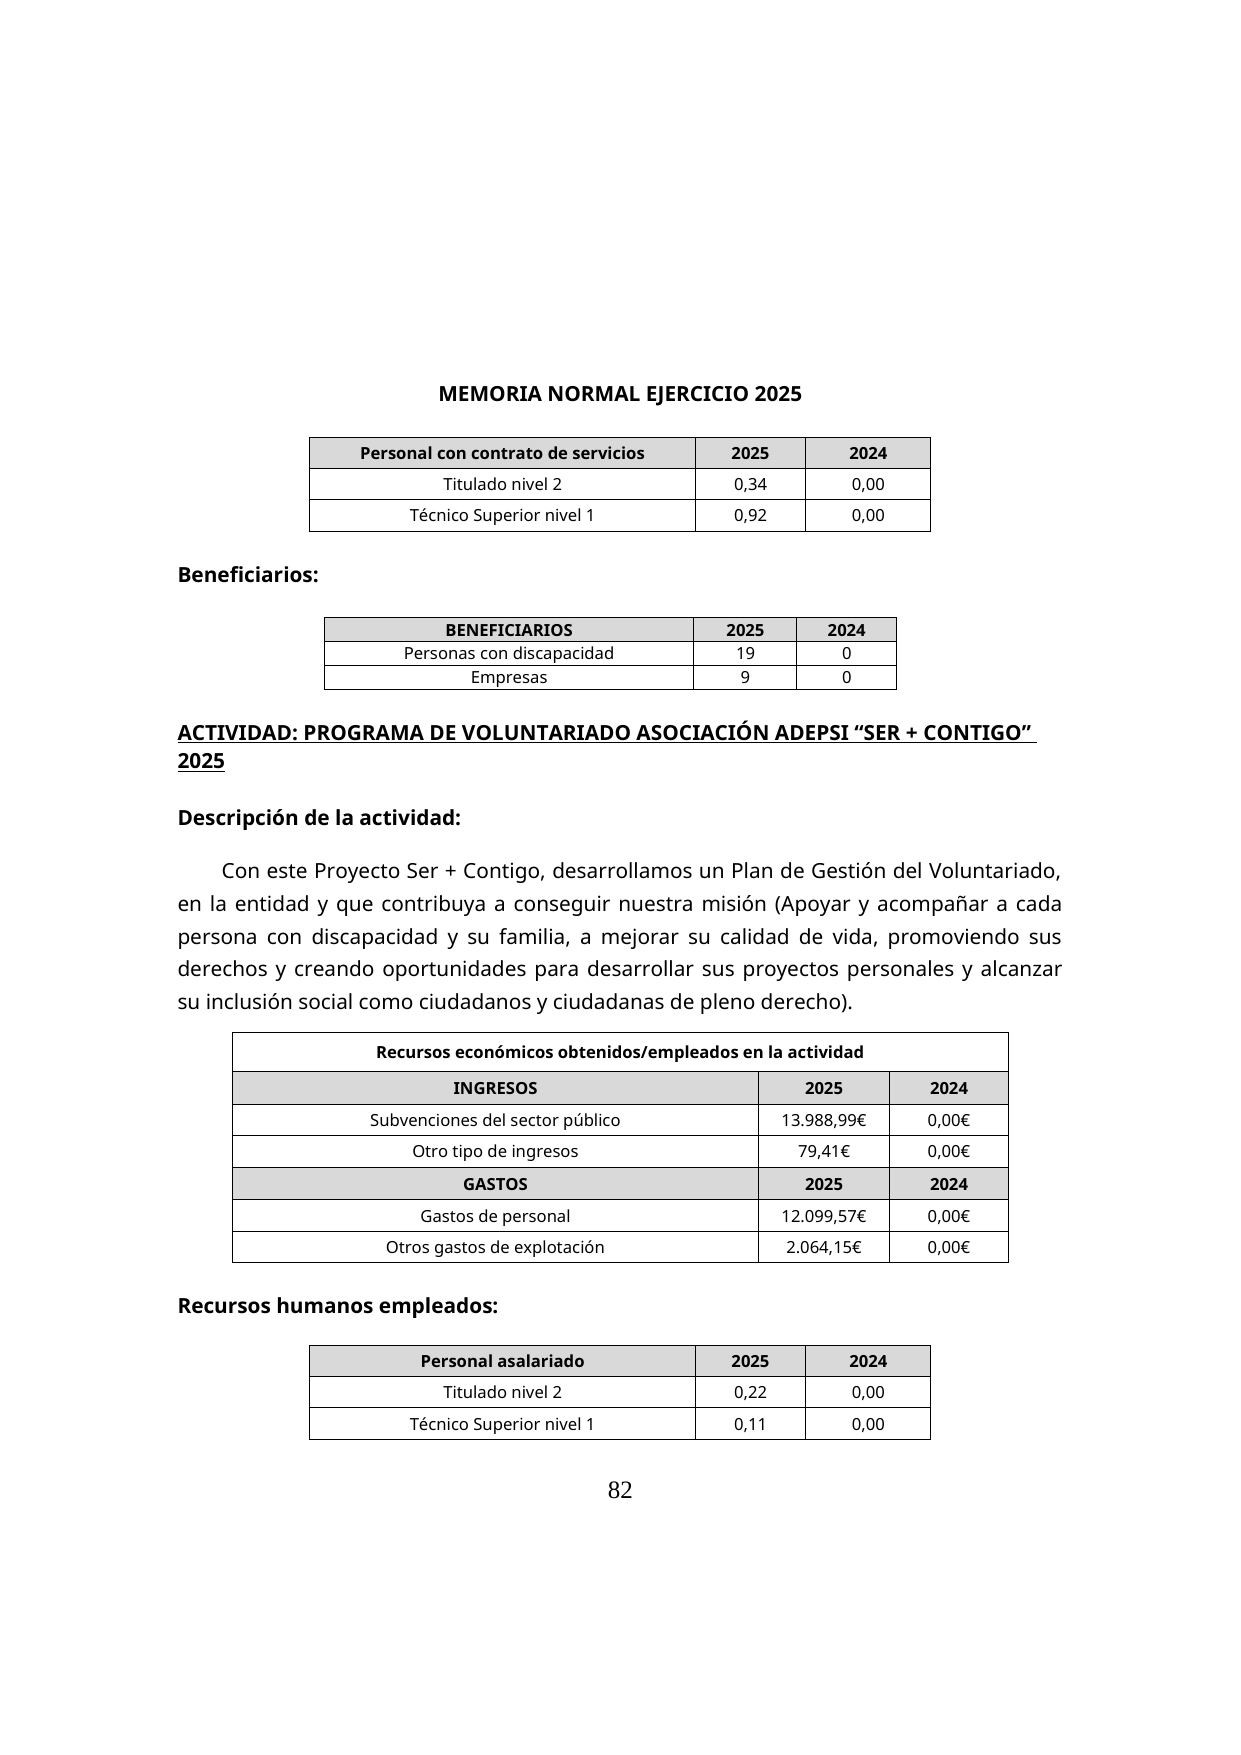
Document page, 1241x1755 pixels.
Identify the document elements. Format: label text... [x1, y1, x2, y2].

table_cell GASTOS [233, 1168, 758, 1199]
table_cell 0,92 [696, 500, 805, 531]
table_header 2025 [696, 1346, 805, 1376]
table_header Personal asalariado [310, 1346, 695, 1376]
table_cell 0,00 [806, 500, 930, 531]
text Beneficiarios: [177, 560, 1063, 589]
table_cell 13.988,99€ [759, 1105, 889, 1135]
table_cell 0,00 [806, 1408, 930, 1438]
table_cell 19 [694, 642, 796, 665]
table_cell 0 [797, 666, 896, 688]
table_header 2024 [806, 1346, 930, 1376]
table_cell 0,34 [696, 469, 805, 499]
table_cell 0,00 [806, 1377, 930, 1407]
table_cell Subvenciones del sector público [233, 1105, 758, 1135]
table_cell Técnico Superior nivel 1 [310, 500, 695, 531]
table_cell Personal con contrato de servicios [310, 438, 695, 468]
table_cell INGRESOS [233, 1072, 758, 1104]
table_cell Gastos de personal [233, 1200, 758, 1231]
table_header BENEFICIARIOS [325, 618, 693, 641]
table_cell 2025 [759, 1168, 889, 1199]
table_cell 2024 [806, 438, 930, 468]
text ACTIVIDAD: PROGRAMA DE VOLUNTARIADO ASOCIACIÓN ADEPSI “SER + CONTIGO” 2025 [177, 718, 1063, 775]
table_cell Personas con discapacidad [325, 642, 693, 665]
table_cell 2025 [696, 438, 805, 468]
table_cell 0,00€ [890, 1200, 1008, 1231]
table_header 2025 [694, 618, 796, 641]
table_cell 2.064,15€ [759, 1232, 889, 1262]
text Descripción de la actividad: [177, 803, 1063, 832]
table_cell 2024 [890, 1168, 1008, 1199]
table_cell 0,00€ [890, 1105, 1008, 1135]
table_cell 0,11 [696, 1408, 805, 1438]
table_cell Técnico Superior nivel 1 [310, 1408, 695, 1438]
table_cell Otros gastos de explotación [233, 1232, 758, 1262]
table_cell 0,00€ [890, 1136, 1008, 1167]
table_header Recursos económicos obtenidos/empleados en la actividad [233, 1033, 1008, 1071]
table_cell 0,00 [806, 469, 930, 499]
text Recursos humanos empleados: [177, 1291, 1063, 1320]
table_cell Titulado nivel 2 [310, 469, 695, 499]
table_header 2024 [797, 618, 896, 641]
text Con este Proyecto Ser + Contigo, desarrollamos un Plan de Gestión del Voluntariado, en la entidad y que contribuya a conseguir nuestra misión (Apoyar y acompañar a cada persona con discapacidad y su familia, a mejorar su calidad de vida, promoviendo sus derechos y creando oportunidades para desarrollar sus proyectos personales y alcanzar su inclusión social como ciudadanos y ciudadanas de pleno derecho). [177, 857, 1063, 1016]
table_cell 2024 [890, 1072, 1008, 1104]
table_cell 12.099,57€ [759, 1200, 889, 1231]
table_cell 0,22 [696, 1377, 805, 1407]
table_cell 2025 [759, 1072, 889, 1104]
table_cell Titulado nivel 2 [310, 1377, 695, 1407]
table_cell Empresas [325, 666, 693, 688]
table_cell 0,00€ [890, 1232, 1008, 1262]
table_cell 0 [797, 642, 896, 665]
table_cell 79,41€ [759, 1136, 889, 1167]
table_cell 9 [694, 666, 796, 688]
table_cell Otro tipo de ingresos [233, 1136, 758, 1167]
